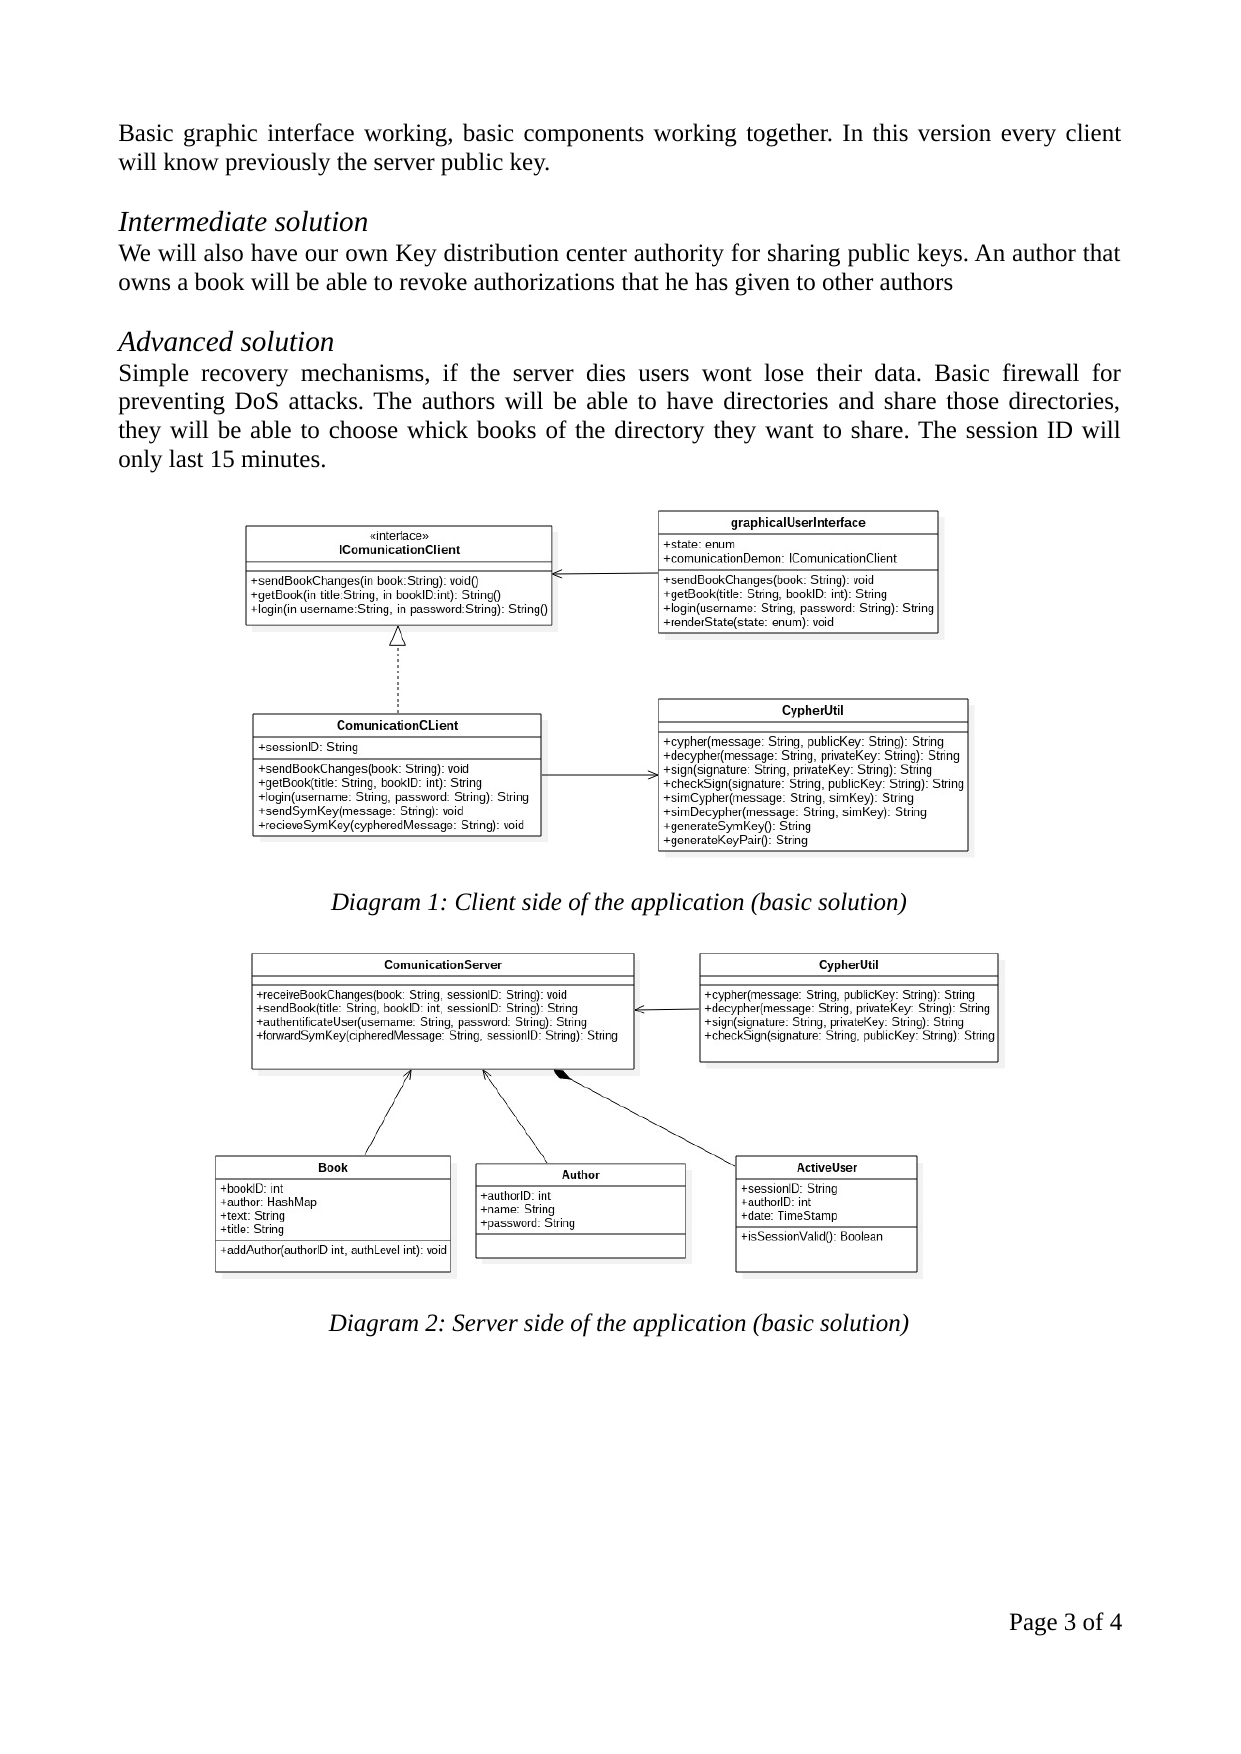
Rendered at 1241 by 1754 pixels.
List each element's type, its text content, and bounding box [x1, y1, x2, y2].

text Advanced solution [118, 324, 1122, 358]
text Diagram 1: Client side of the application (basic solution) [236, 888, 1004, 916]
text Basic graphic interface working, basic components working together. In this version every client will know previously the server public key. [118, 118, 1122, 176]
picture [236, 501, 1004, 888]
text Simple recovery mechanisms, if the server dies users wont lose their data. Basic firewall for preventing DoS attacks. The authors will be able to have directories and share those directories, they will be able to choose whick books of the directory they want to share. The session ID will only last 15 minutes. [118, 358, 1122, 473]
text We will also have our own Key distribution center authority for sharing public keys. An author that owns a book will be able to revoke authorizations that he has given to other authors [118, 238, 1122, 295]
text Intermediate solution [118, 204, 1122, 238]
text Diagram 2: Server side of the application (basic solution) [207, 1308, 1033, 1336]
picture [206, 944, 1034, 1308]
